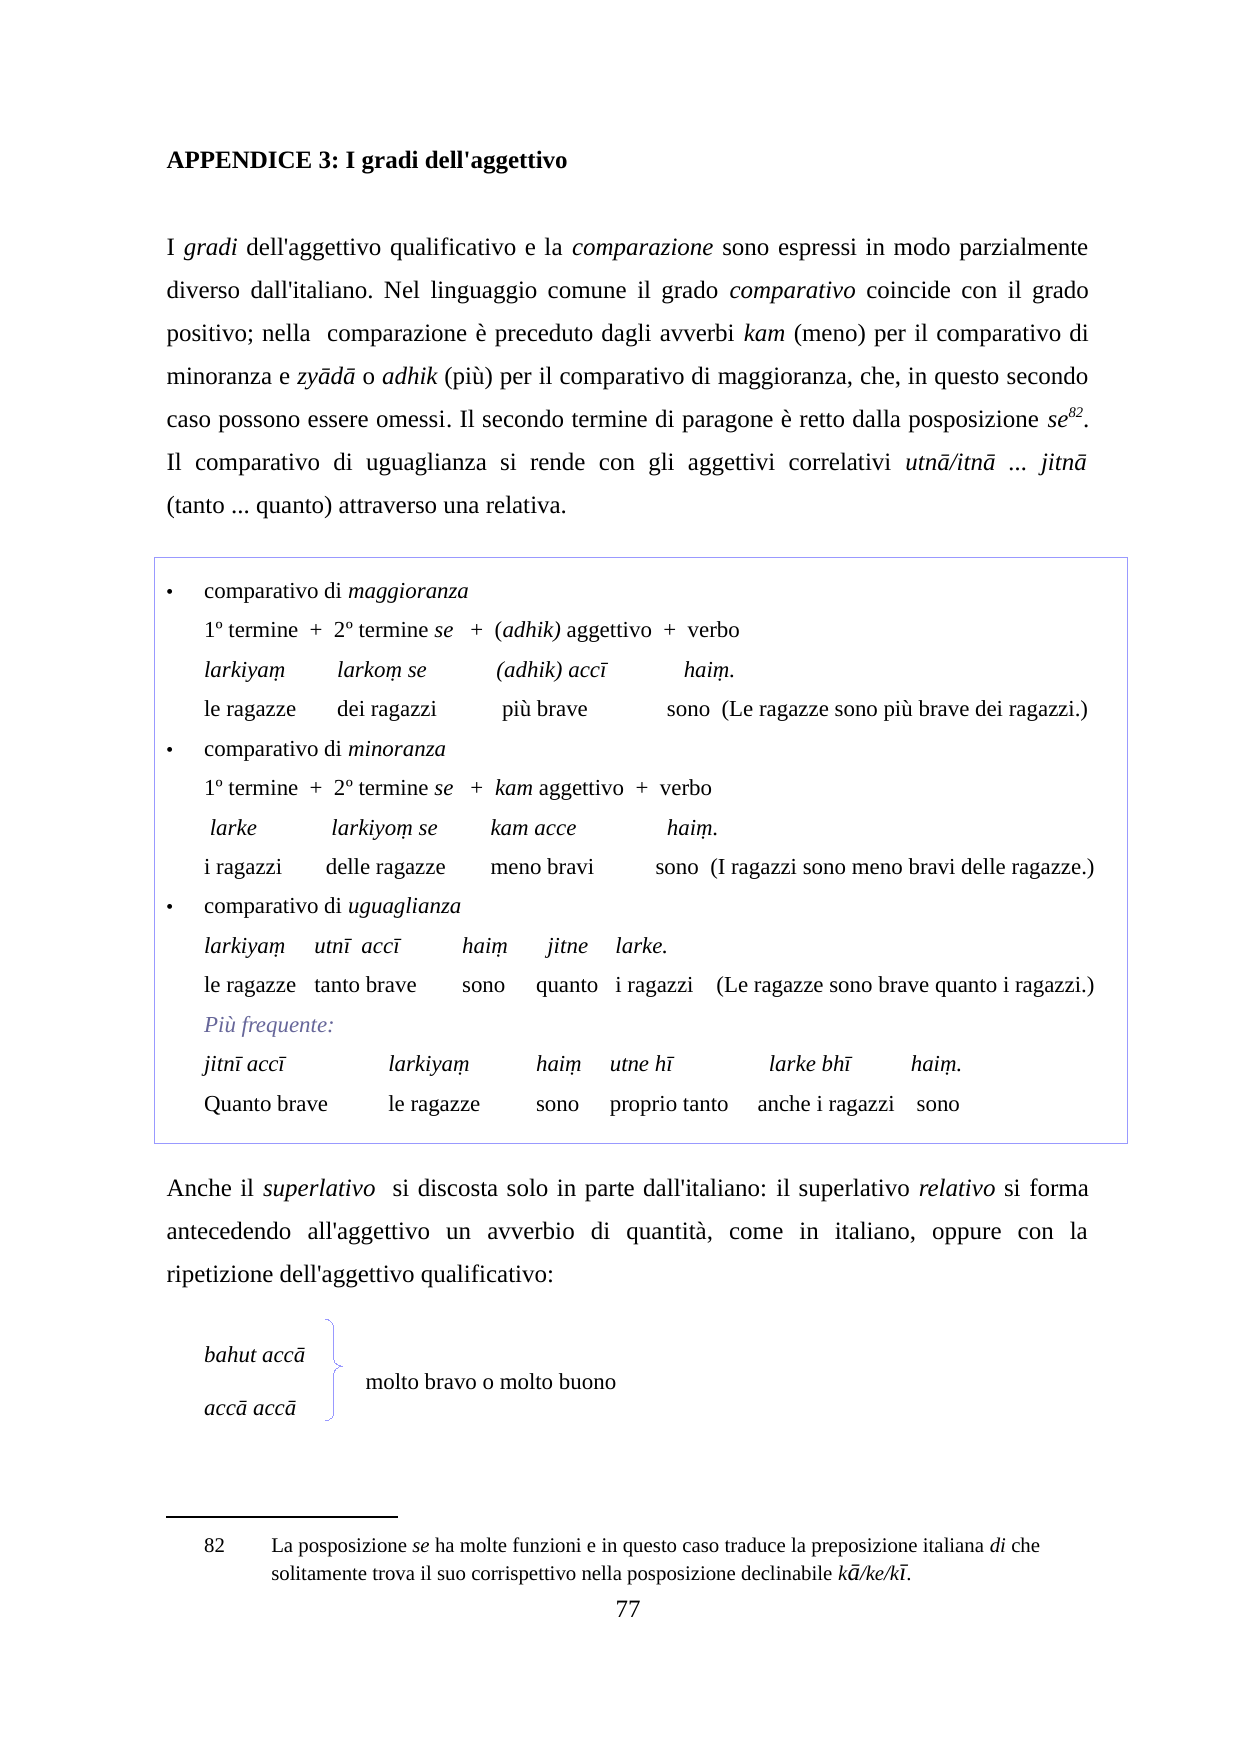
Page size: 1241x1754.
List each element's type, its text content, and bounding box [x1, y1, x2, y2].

text APPENDICE 3: I gradi dell'aggettivo [166, 146, 1089, 174]
list bahut accā [166, 1341, 1089, 1368]
list molto bravo o molto buono [316, 1368, 1089, 1394]
list La posposizione se ha molte funzioni e in questo caso traduce la preposizione italiana di che solitamente trova il suo corrispettivo nella posposizione declinabile kā/ke/kī. [204, 1532, 1089, 1585]
text I gradi dell'aggettivo qualificativo e la comparazione sono espressi in modo parzialmente diverso dall'italiano. Nel linguaggio comune il grado comparativo coincide con il grado positivo; nella comparazione è preceduto dagli avverbi kam (meno) per il comparativo di minoranza e zyādā o adhik (più) per il comparativo di maggioranza, che, in questo secondo caso possono essere omessi. Il secondo termine di paragone è retto dalla posposizione se. Il comparativo di uguaglianza si rende con gli aggettivi correlativi utnā/itnā ... jitnā (tanto ... quanto) attraverso una relativa. [166, 232, 1089, 519]
list accā accā [166, 1394, 1089, 1421]
text Anche il superlativo si discosta solo in parte dall'italiano: il superlativo relativo si forma antecedendo all'aggettivo un avverbio di quantità, come in italiano, oppure con la ripetizione dell'aggettivo qualificativo: [166, 1173, 1089, 1288]
